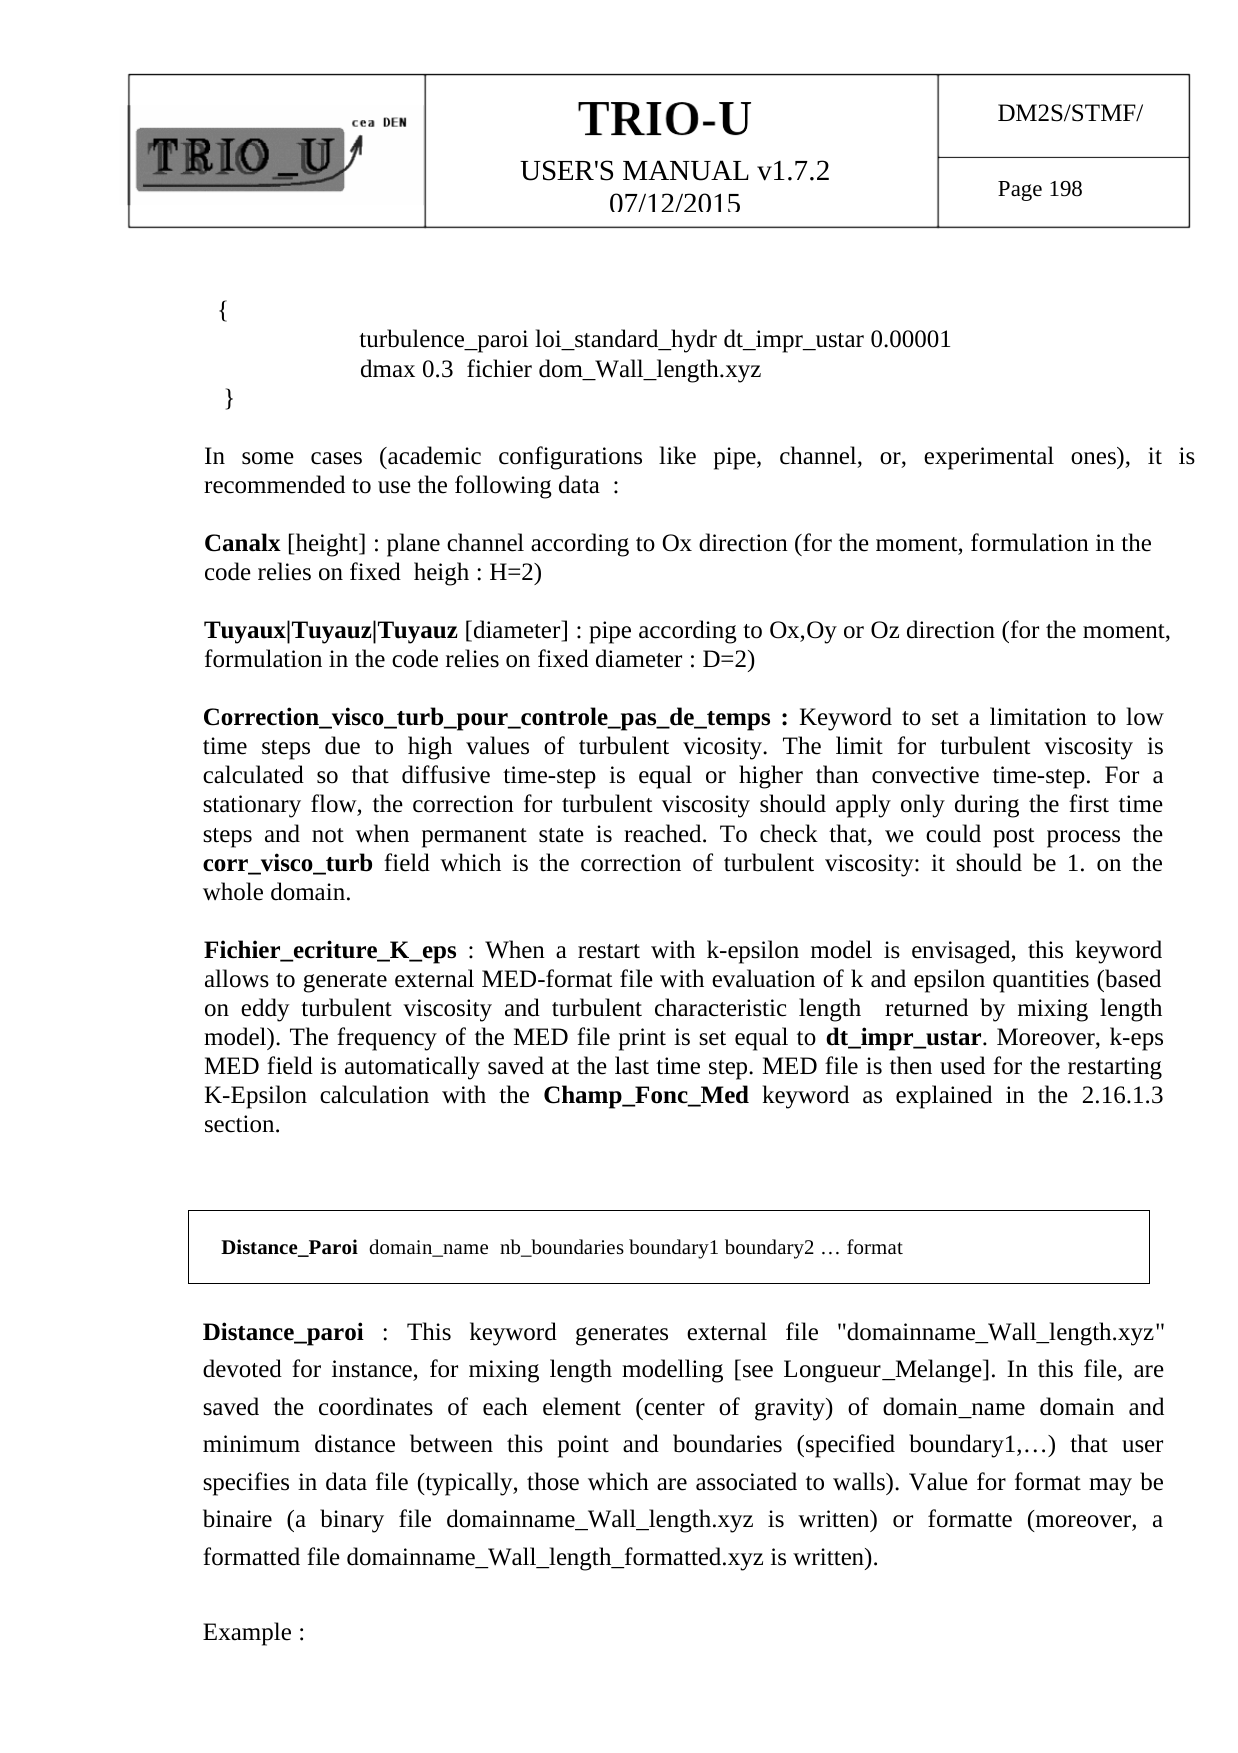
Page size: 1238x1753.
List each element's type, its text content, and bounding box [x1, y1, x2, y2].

table_header Distance_Paroi domain_name nb_boundaries boundary1 boundary2 … format [189, 1211, 1149, 1283]
text dmax 0.3 fichier dom_Wall_length.xyz [204, 353, 1196, 382]
text turbulence_paroi loi_standard_hydr dt_impr_ustar 0.00001 [204, 324, 1196, 353]
text Distance_paroi : This keyword generates external file "domainname_Wall_length.xyz" devoted for instance, for mixing length modelling [see Longueur_Melange]. In this file, are saved the coordinates of each element (center of gravity) of domain_name domain and minimum distance between this point and boundaries (specified boundary1,…) that user specifies in data file (typically, those which are associated to walls). Value for format may be binaire (a binary file domainname_Wall_length.xyz is written) or formatte (moreover, a formatted file domainname_Wall_length_formatted.xyz is written). [203, 1308, 1165, 1571]
text Canalx [height] : plane channel according to Ox direction (for the moment, formulation in the code relies on fixed heigh : H=2) [204, 528, 1196, 586]
text In some cases (academic configurations like pipe, channel, or, experimental ones), it is recommended to use the following data : [204, 441, 1196, 499]
text Tuyaux|Tuyauz|Tuyauz [diameter] : pipe according to Ox,Oy or Oz direction (for the moment, formulation in the code relies on fixed diameter : D=2) [204, 615, 1196, 673]
text Example : [203, 1608, 1165, 1646]
text Correction_visco_turb_pour_controle_pas_de_temps : Keyword to set a limitation to low time steps due to high values of turbulent vicosity. The limit for turbulent viscosity is calculated so that diffusive time-step is equal or higher than convective time-step. For a stationary flow, the correction for turbulent viscosity should apply only during the first time steps and not when permanent state is reached. To check that, we could post process the corr_visco_turb field which is the correction of turbulent viscosity: it should be 1. on the whole domain. [203, 702, 1164, 906]
text { [204, 295, 1196, 324]
text } [204, 382, 1196, 412]
text Fichier_ecriture_K_eps : When a restart with k-epsilon model is envisaged, this keyword allows to generate external MED-format file with evaluation of k and epsilon quantities (based on eddy turbulent viscosity and turbulent characteristic length returned by mixing length model). The frequency of the MED file print is set equal to dt_impr_ustar. Moreover, k-eps MED field is automatically saved at the last time step. MED file is then used for the restarting K-Epsilon calculation with the Champ_Fonc_Med keyword as explained in the 2.16.1.3 section. [204, 935, 1164, 1138]
